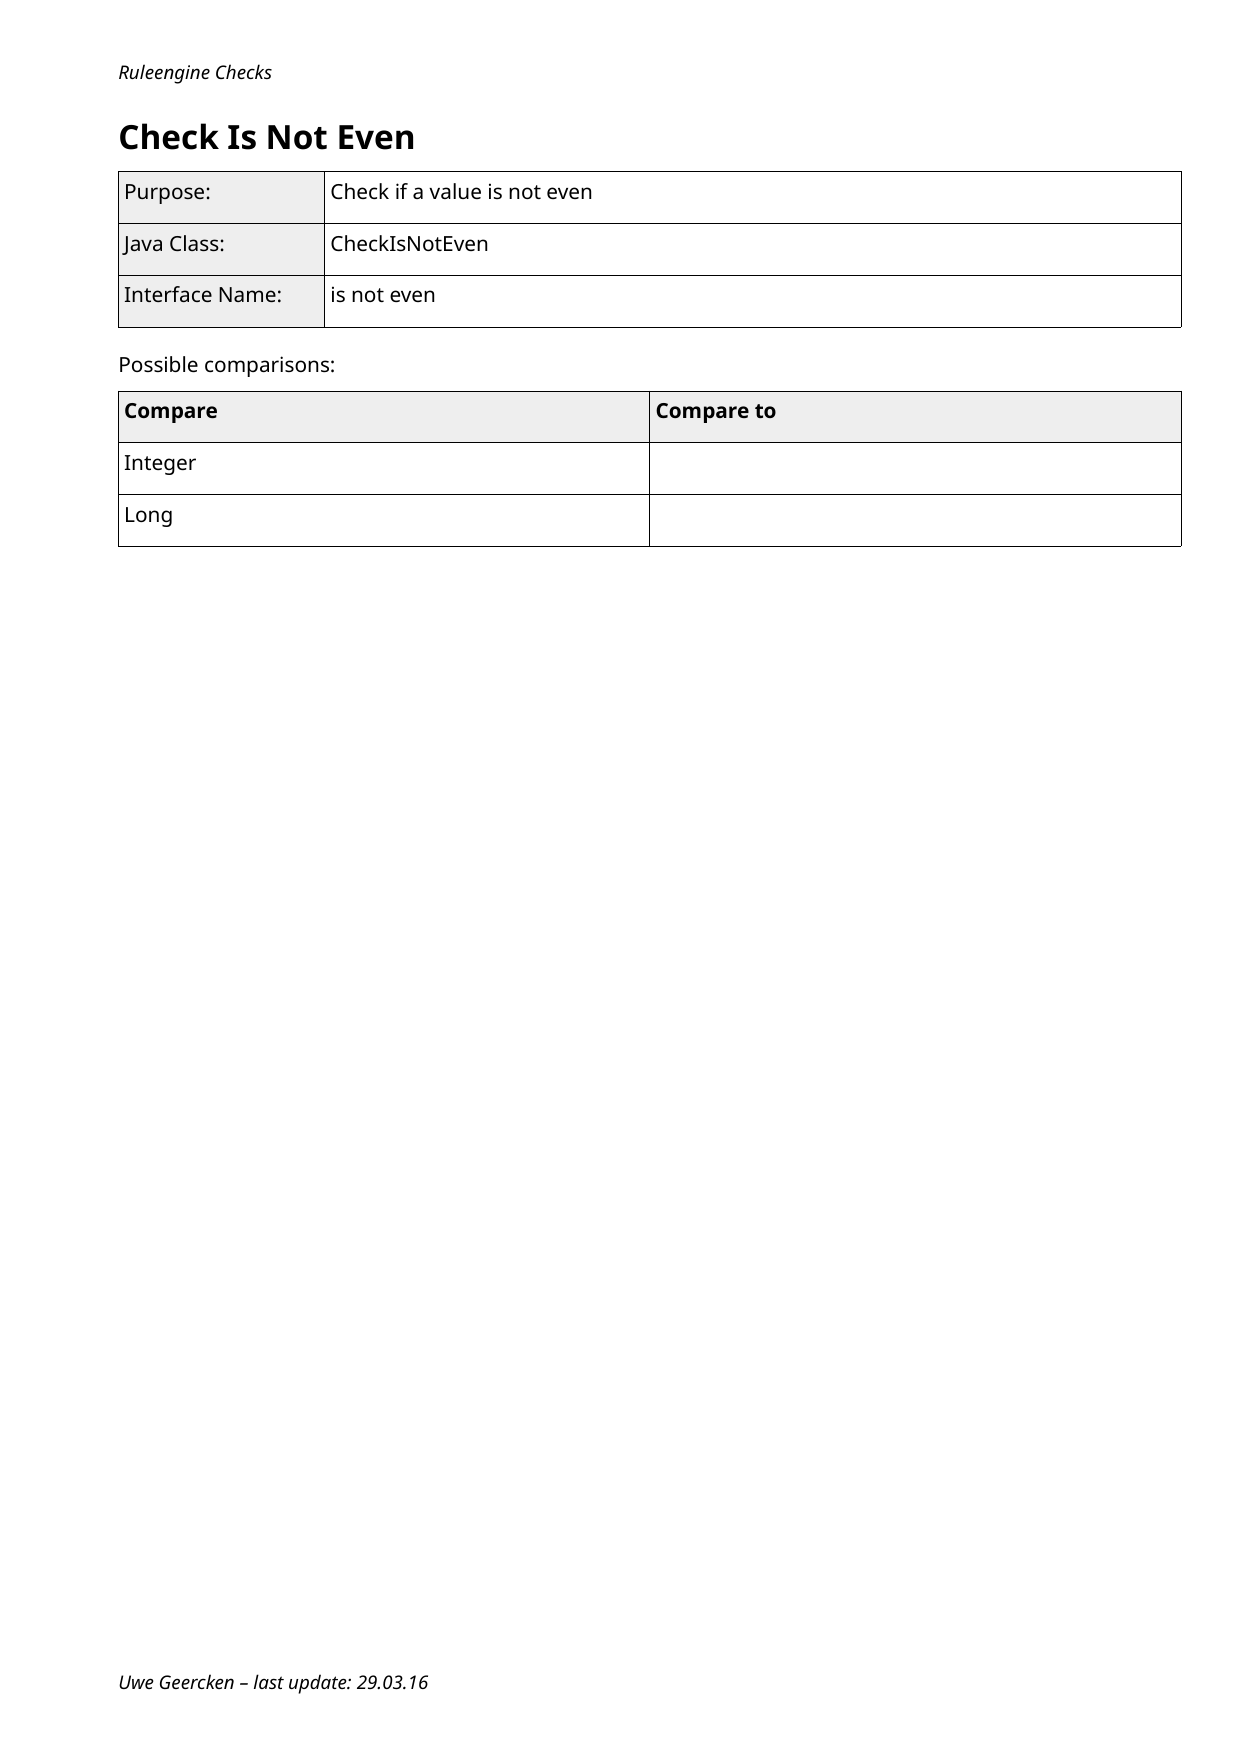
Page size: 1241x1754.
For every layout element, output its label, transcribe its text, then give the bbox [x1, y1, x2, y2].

table_cell Long [119, 495, 649, 546]
table_cell Integer [119, 443, 649, 494]
table_header Check if a value is not even [325, 172, 1181, 223]
text Check Is Not Even [118, 114, 1181, 159]
table_header Compare [119, 392, 649, 442]
table_cell [650, 443, 1181, 494]
text Possible comparisons: [118, 350, 1181, 379]
table_cell [650, 495, 1181, 546]
table_cell is not even [325, 276, 1181, 327]
table_header Purpose: [119, 172, 324, 223]
table_cell Interface Name: [119, 276, 324, 327]
table_cell Java Class: [119, 224, 324, 275]
table_header Compare to [650, 392, 1181, 442]
table_cell CheckIsNotEven [325, 224, 1181, 275]
